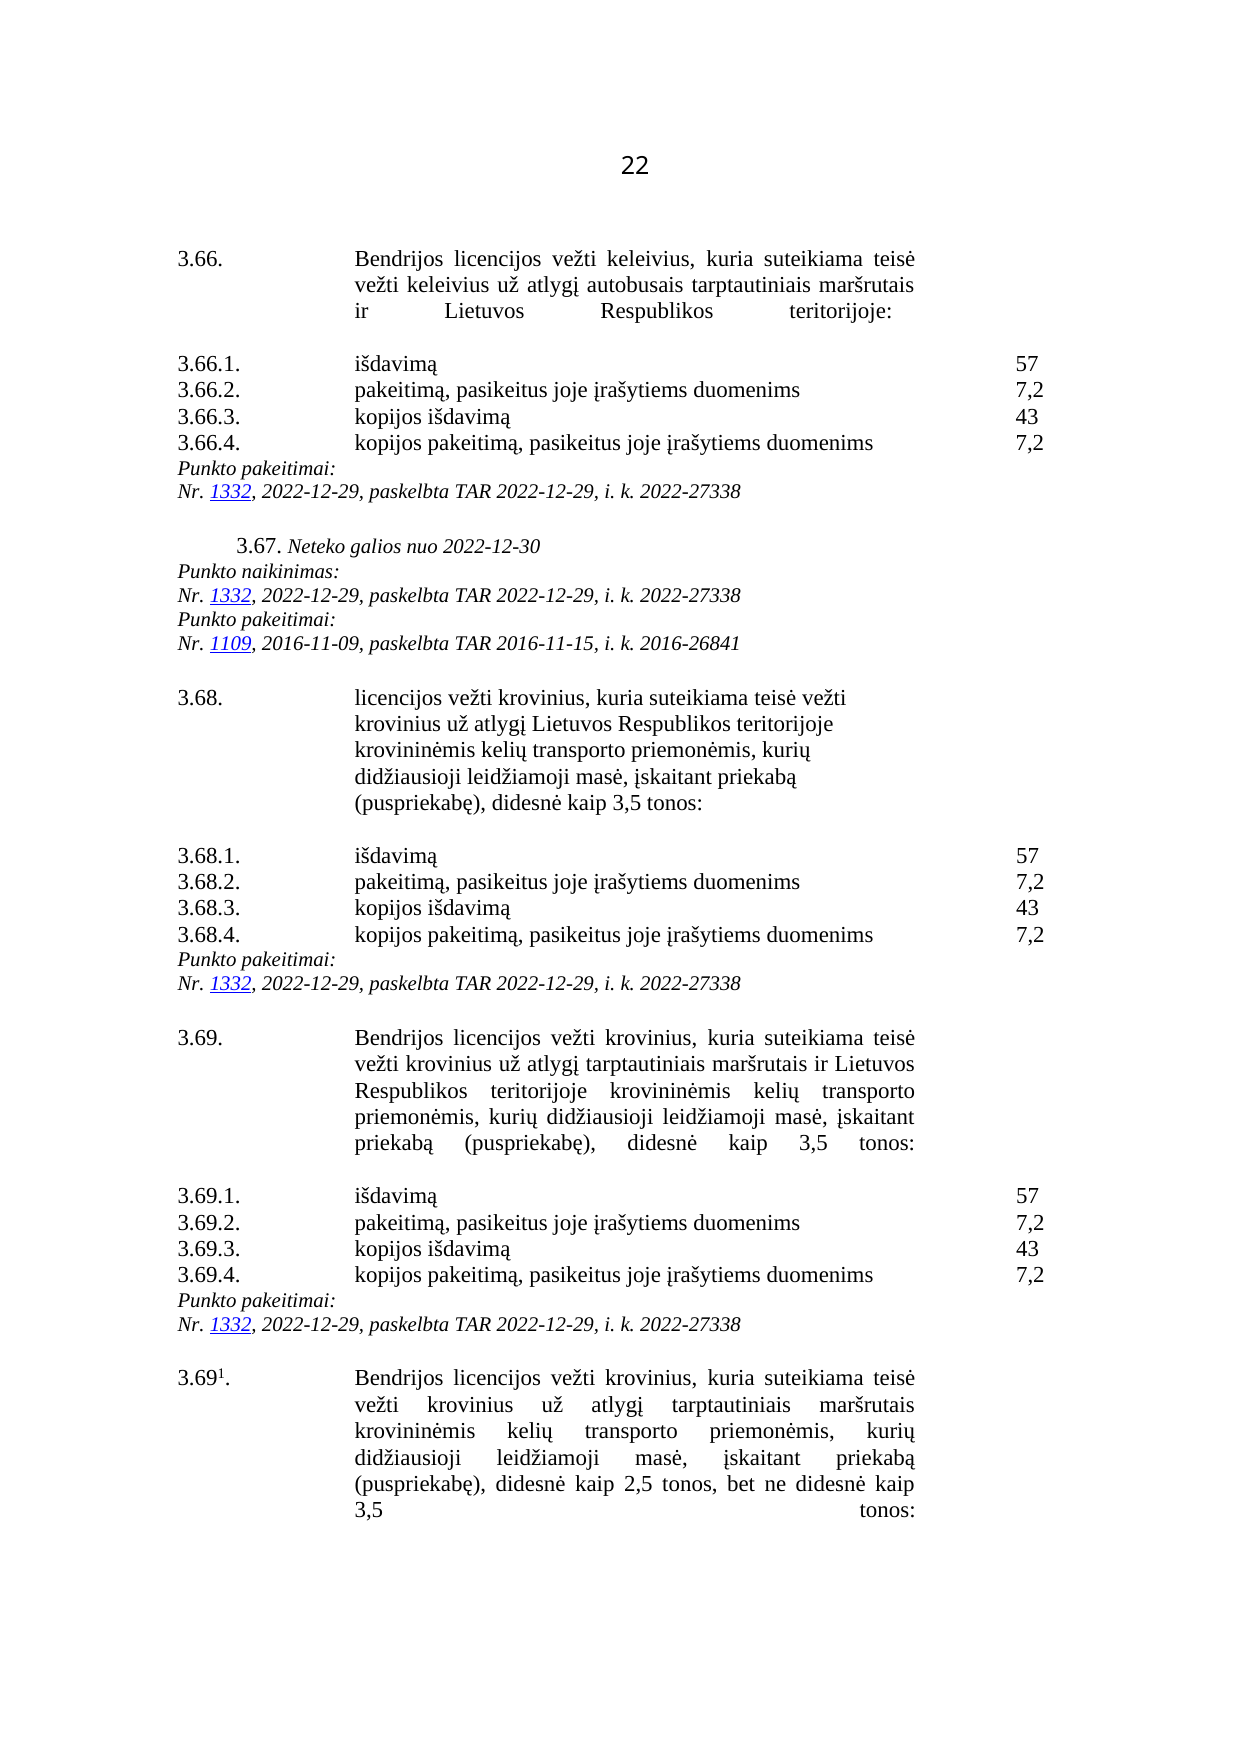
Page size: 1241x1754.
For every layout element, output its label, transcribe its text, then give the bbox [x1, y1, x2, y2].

text 3.66.2. pakeitimą, pasikeitus joje įrašytiems duomenims 7,2 [177, 376, 1092, 403]
text Punkto naikinimas: [177, 559, 1092, 583]
text Nr. 1332, 2022-12-29, paskelbta TAR 2022-12-29, i. k. 2022-27338 [177, 1312, 1092, 1336]
text 3.68.2. pakeitimą, pasikeitus joje įrašytiems duomenims 7,2 [177, 868, 1092, 894]
text Nr. 1332, 2022-12-29, paskelbta TAR 2022-12-29, i. k. 2022-27338 [177, 583, 1092, 607]
text 3.68.3. kopijos išdavimą 43 [177, 894, 1092, 921]
text 3.68.4. kopijos pakeitimą, pasikeitus joje įrašytiems duomenims 7,2 [177, 921, 1092, 947]
text Punkto pakeitimai: [177, 1288, 1092, 1312]
text 3.69.2. pakeitimą, pasikeitus joje įrašytiems duomenims 7,2 [177, 1208, 1092, 1235]
text Punkto pakeitimai: [177, 455, 1092, 479]
text 3.66.4. kopijos pakeitimą, pasikeitus joje įrašytiems duomenims 7,2 [177, 429, 1092, 455]
text 3.691. Bendrijos licencijos vežti krovinius, kuria suteikiama teisė vežti krovinius už atlygį tarptautiniais maršrutais krovininėmis kelių transporto priemonėmis, kurių didžiausioji leidžiamoji masė, įskaitant priekabą (puspriekabę), didesnė kaip 2,5 tonos, bet ne didesnė kaip 3,5 tonos: [177, 1364, 915, 1549]
text Punkto pakeitimai: [177, 947, 1092, 971]
text 3.69. Bendrijos licencijos vežti krovinius, kuria suteikiama teisė vežti krovinius už atlygį tarptautiniais maršrutais ir Lietuvos Respublikos teritorijoje krovininėmis kelių transporto priemonėmis, kurių didžiausioji leidžiamoji masė, įskaitant priekabą (puspriekabę), didesnė kaip 3,5 tonos: [177, 1024, 915, 1182]
text 3.69.4. kopijos pakeitimą, pasikeitus joje įrašytiems duomenims 7,2 [177, 1261, 1092, 1288]
text Punkto pakeitimai: [177, 607, 1092, 631]
text 3.67. Neteko galios nuo 2022-12-30 [177, 532, 1092, 559]
text 3.68.1. išdavimą 57 [177, 842, 1092, 868]
text Nr. 1332, 2022-12-29, paskelbta TAR 2022-12-29, i. k. 2022-27338 [177, 479, 1092, 503]
text Nr. 1109, 2016-11-09, paskelbta TAR 2016-11-15, i. k. 2016-26841 [177, 631, 1092, 655]
text 3.66. Bendrijos licencijos vežti keleivius, kuria suteikiama teisė vežti keleivius už atlygį autobusais tarptautiniais maršrutais ir Lietuvos Respublikos teritorijoje: [177, 244, 915, 350]
text 3.69.1. išdavimą 57 [177, 1182, 1092, 1208]
text 3.66.3. kopijos išdavimą 43 [177, 403, 1092, 429]
text 3.66.1. išdavimą 57 [177, 350, 1092, 376]
text Nr. 1332, 2022-12-29, paskelbta TAR 2022-12-29, i. k. 2022-27338 [177, 971, 1092, 995]
text 3.69.3. kopijos išdavimą 43 [177, 1235, 1092, 1261]
text 3.68. licencijos vežti krovinius, kuria suteikiama teisė vežti krovinius už atlygį Lietuvos Respublikos teritorijoje krovininėmis kelių transporto priemonėmis, kurių didžiausioji leidžiamoji masė, įskaitant priekabą (puspriekabę), didesnė kaip 3,5 tonos: [177, 684, 915, 842]
